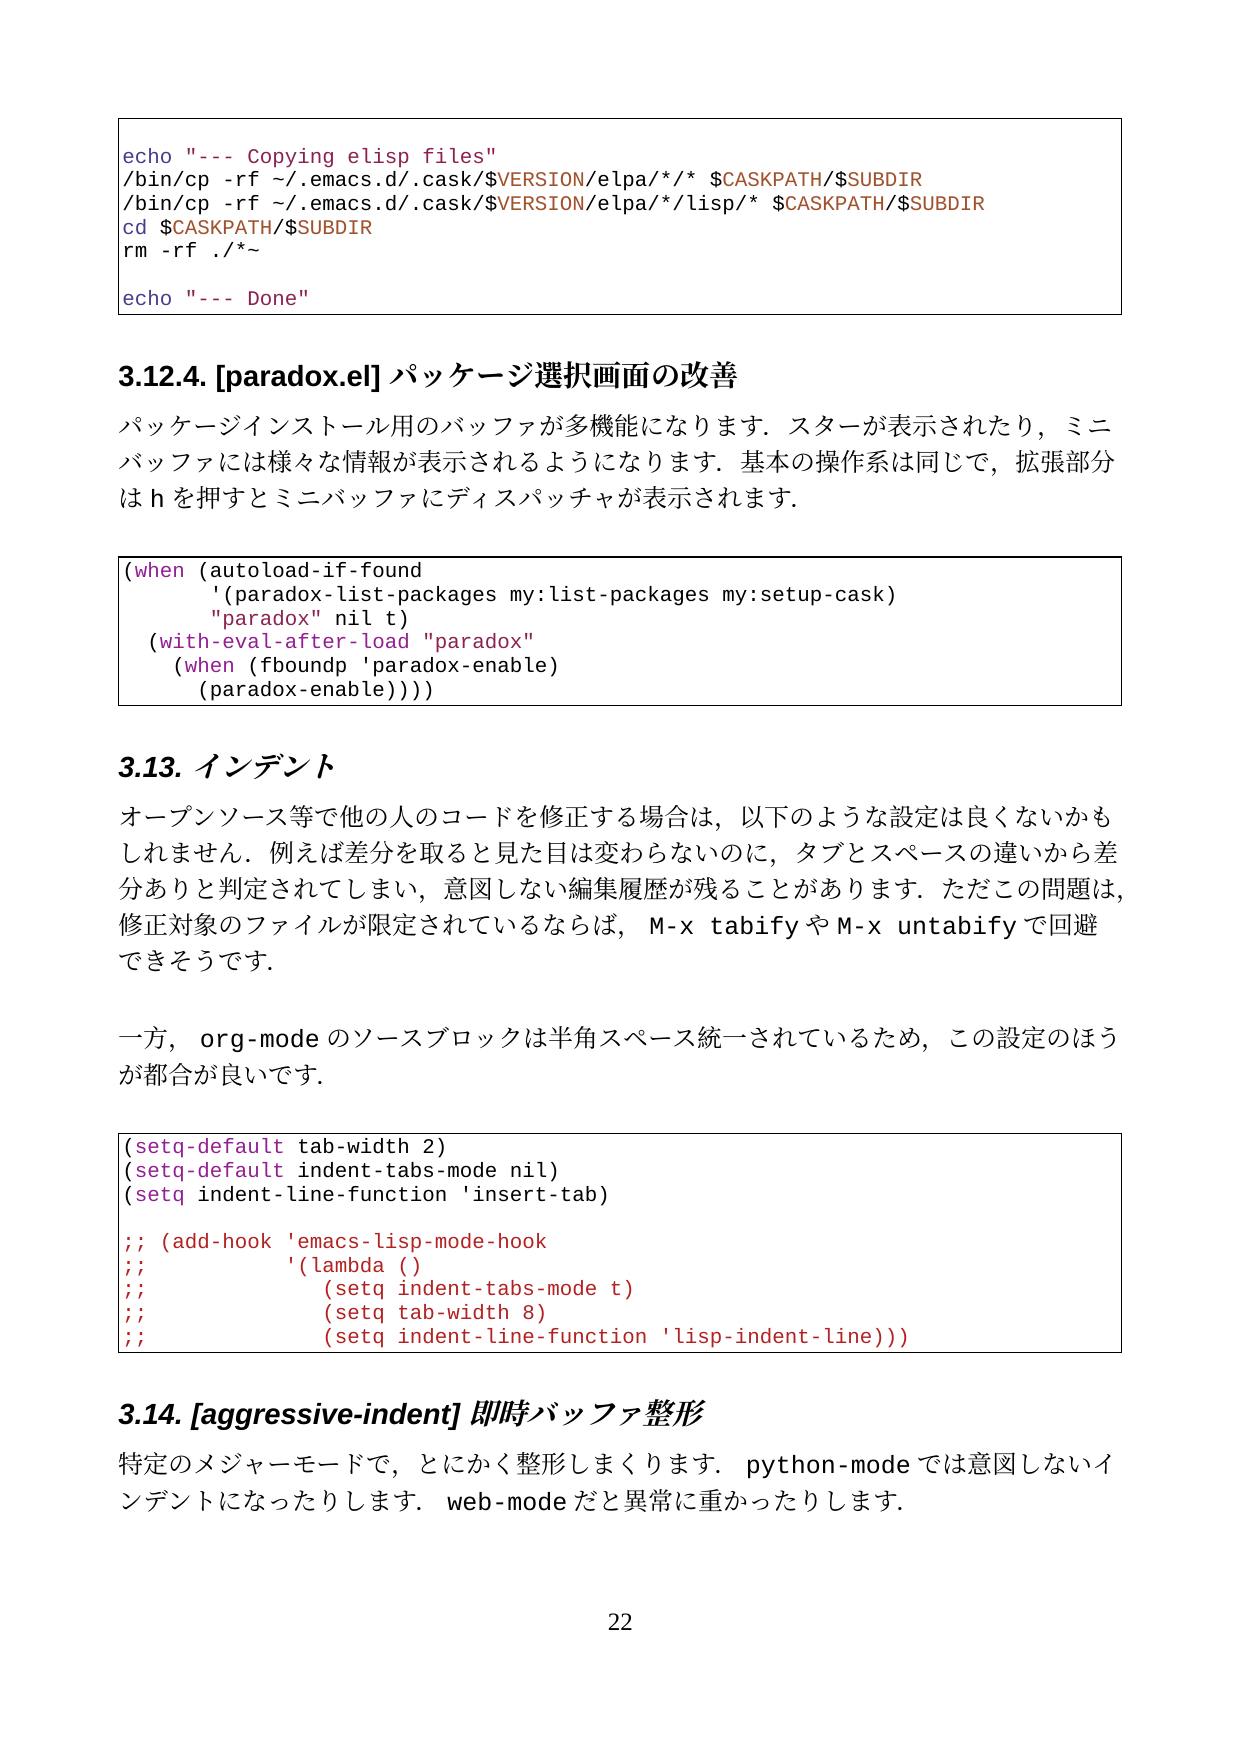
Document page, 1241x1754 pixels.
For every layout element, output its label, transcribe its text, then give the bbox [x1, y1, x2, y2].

text /bin/cp -rf ~/.emacs.d/.cask/$VERSION/elpa/*/lisp/* $CASKPATH/$SUBDIR [119, 189, 1121, 213]
text (when (fboundp 'paradox-enable) [119, 651, 1121, 674]
text ;; (setq indent-tabs-mode t) [119, 1274, 1121, 1298]
subtitle [paradox.el] パッケージ選択画面の改善 [118, 353, 1122, 394]
text rm -rf ./*~ [119, 236, 1121, 260]
text ;; (setq tab-width 8) [119, 1298, 1121, 1322]
text ;; (add-hook 'emacs-lisp-mode-hook [119, 1227, 1121, 1251]
subtitle [aggressive-indent] 即時バッファ整形 [118, 1391, 1122, 1433]
subtitle インデント [118, 743, 1122, 785]
text (setq-default tab-width 2) [119, 1134, 1121, 1156]
text (with-eval-after-load "paradox" [119, 627, 1121, 651]
text "paradox" nil t) [119, 604, 1121, 627]
text ;; (setq indent-line-function 'lisp-indent-line))) [119, 1322, 1121, 1352]
text パッケージインストール用のバッファが多機能になります．スターが表示されたり，ミニバッファには様々な情報が表示されるようになります．基本の操作系は同じで，拡張部分は h を押すとミニバッファにディスパッチャが表示されます． [118, 407, 1122, 544]
text cd $CASKPATH/$SUBDIR [119, 213, 1121, 236]
text (when (autoload-if-found [119, 558, 1121, 580]
text (setq indent-line-function 'insert-tab) [119, 1180, 1121, 1203]
text (setq-default indent-tabs-mode nil) [119, 1156, 1121, 1180]
text echo "--- Done" [119, 284, 1121, 314]
text オープンソース等で他の人のコードを修正する場合は，以下のような設定は良くないかもしれません．例えば差分を取ると見た目は変わらないのに，タブとスペースの違いから差分ありと判定されてしまい，意図しない編集履歴が残ることがあります．ただこの問題は，修正対象のファイルが限定されているならば， M-x tabify や M-x untabify で回避できそうです． [118, 798, 1122, 1007]
text echo "--- Copying elisp files" [119, 142, 1121, 165]
text 特定のメジャーモードで，とにかく整形しまくります． python-mode では意図しないインデントになったりします． web-mode だと異常に重かったりします． [118, 1445, 1122, 1546]
text ;; '(lambda () [119, 1251, 1121, 1274]
text /bin/cp -rf ~/.emacs.d/.cask/$VERSION/elpa/*/* $CASKPATH/$SUBDIR [119, 165, 1121, 189]
text (paradox-enable)))) [119, 674, 1121, 705]
text 一方， org-mode のソースブロックは半角スペース統一されているため，この設定のほうが都合が良いです． [118, 1019, 1122, 1120]
text '(paradox-list-packages my:list-packages my:setup-cask) [119, 580, 1121, 604]
